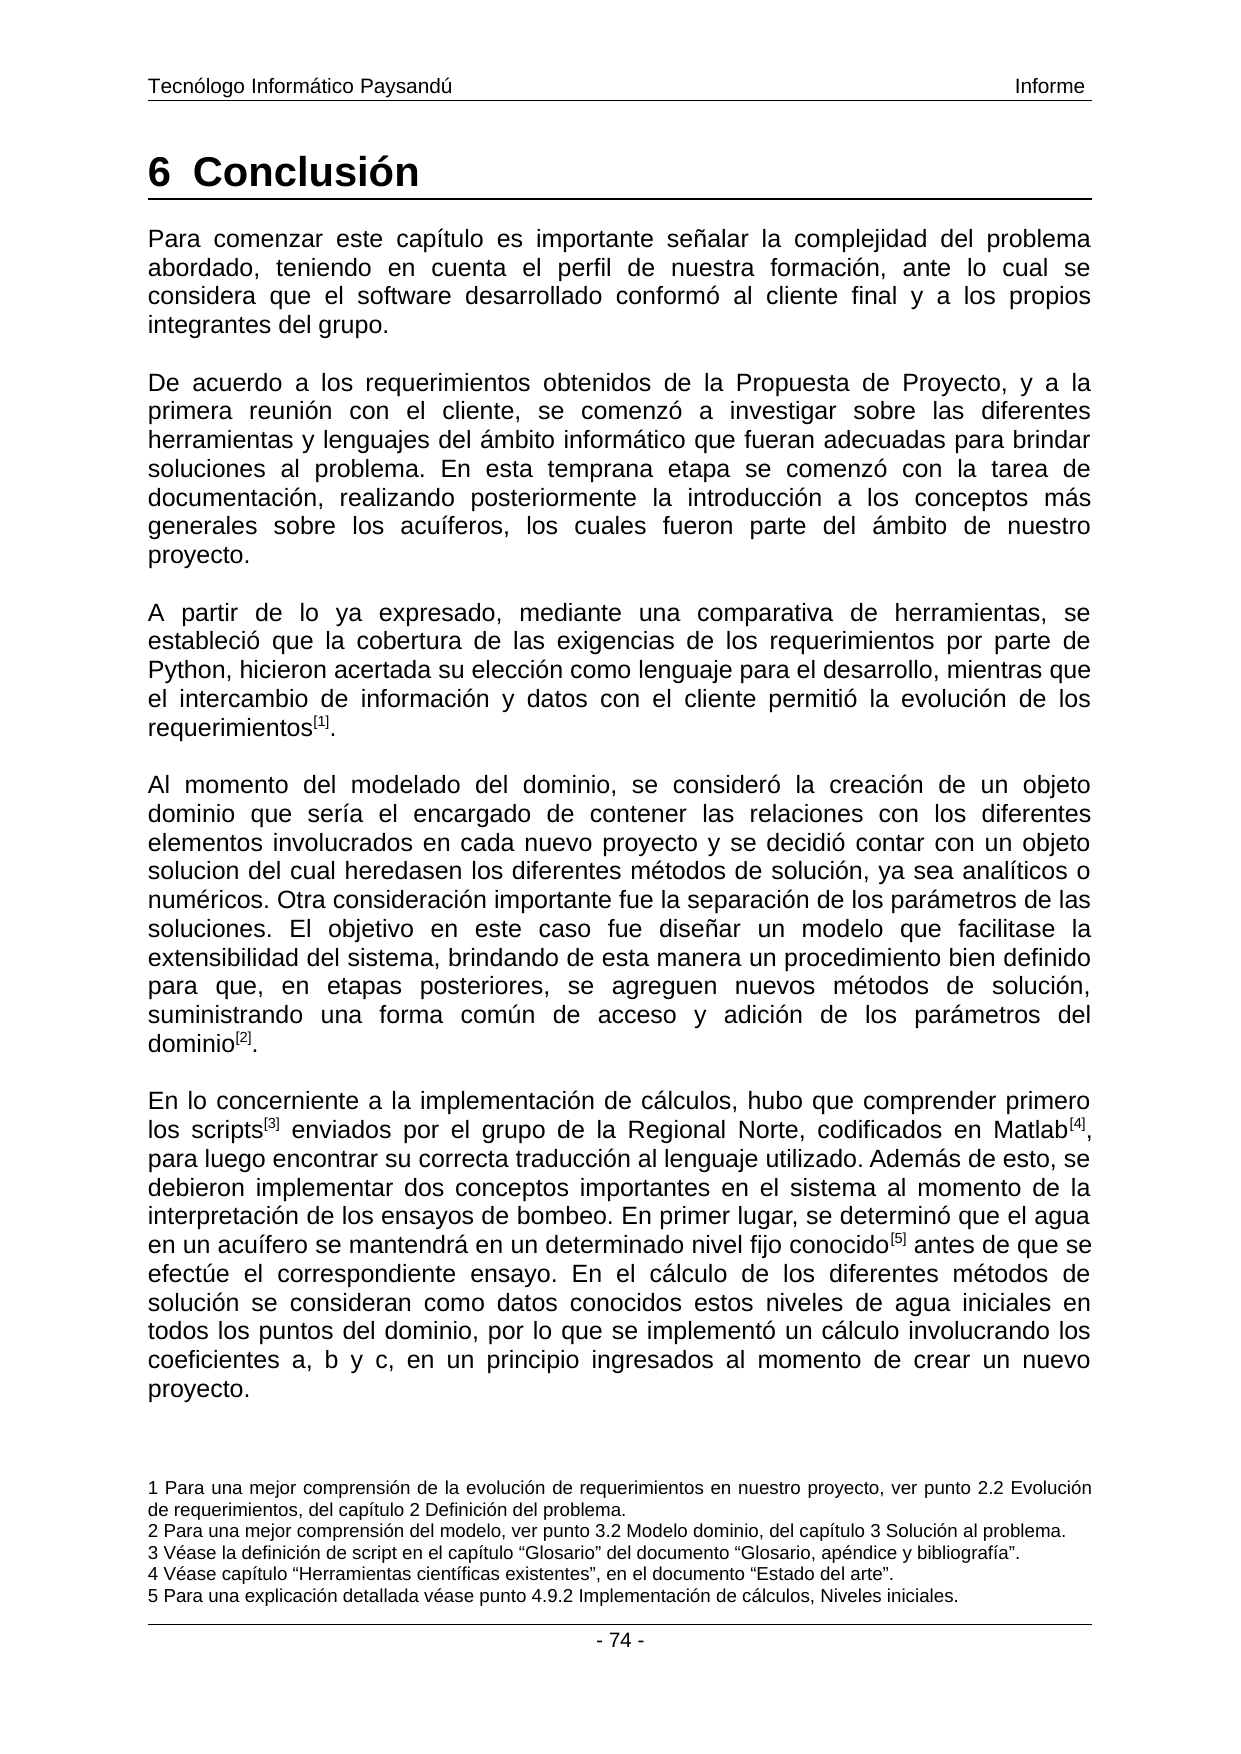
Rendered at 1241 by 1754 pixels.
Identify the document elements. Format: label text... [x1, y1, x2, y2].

text Véase capítulo “Herramientas científicas existentes”, en el documento “Estado del arte”. [148, 1563, 1092, 1585]
text Para una explicación detallada véase punto 4.9.2 Implementación de cálculos, Niveles iniciales. [148, 1585, 1092, 1606]
text En lo concerniente a la implementación de cálculos, hubo que comprender primero los scripts[] enviados por el grupo de la Regional Norte, codificados en Matlab[], para luego encontrar su correcta traducción al lenguaje utilizado. Además de esto, se debieron implementar dos conceptos importantes en el sistema al momento de la interpretación de los ensayos de bombeo. En primer lugar, se determinó que el agua en un acuífero se mantendrá en un determinado nivel fijo conocido[] antes de que se efectúe el correspondiente ensayo. En el cálculo de los diferentes métodos de solución se consideran como datos conocidos estos niveles de agua iniciales en todos los puntos del dominio, por lo que se implementó un cálculo involucrando los coeficientes a, b y c, en un principio ingresados al momento de crear un nuevo proyecto. [148, 1086, 1092, 1403]
text Véase la definición de script en el capítulo “Glosario” del documento “Glosario, apéndice y bibliografía”. [148, 1542, 1092, 1563]
text A partir de lo ya expresado, mediante una comparativa de herramientas, se estableció que la cobertura de las exigencias de los requerimientos por parte de Python, hicieron acertada su elección como lenguaje para el desarrollo, mientras que el intercambio de información y datos con el cliente permitió la evolución de los requerimientos[]. [148, 598, 1092, 741]
text De acuerdo a los requerimientos obtenidos de la Propuesta de Proyecto, y a la primera reunión con el cliente, se comenzó a investigar sobre las diferentes herramientas y lenguajes del ámbito informático que fueran adecuadas para brindar soluciones al problema. En esta temprana etapa se comenzó con la tarea de documentación, realizando posteriormente la introducción a los conceptos más generales sobre los acuíferos, los cuales fueron parte del ámbito de nuestro proyecto. [148, 368, 1092, 569]
text Al momento del modelado del dominio, se consideró la creación de un objeto dominio que sería el encargado de contener las relaciones con los diferentes elementos involucrados en cada nuevo proyecto y se decidió contar con un objeto solucion del cual heredasen los diferentes métodos de solución, ya sea analíticos o numéricos. Otra consideración importante fue la separación de los parámetros de las soluciones. El objetivo en este caso fue diseñar un modelo que facilitase la extensibilidad del sistema, brindando de esta manera un procedimiento bien definido para que, en etapas posteriores, se agreguen nuevos métodos de solución, suministrando una forma común de acceso y adición de los parámetros del dominio[]. [148, 770, 1092, 1058]
text Para una mejor comprensión de la evolución de requerimientos en nuestro proyecto, ver punto 2.2 Evolución de requerimientos, del capítulo 2 Definición del problema. [148, 1477, 1092, 1520]
subtitle Conclusión [148, 148, 1092, 198]
text Para comenzar este capítulo es importante señalar la complejidad del problema abordado, teniendo en cuenta el perfil de nuestra formación, ante lo cual se considera que el software desarrollado conformó al cliente final y a los propios integrantes del grupo. [148, 224, 1092, 339]
text Para una mejor comprensión del modelo, ver punto 3.2 Modelo dominio, del capítulo 3 Solución al problema. [148, 1520, 1092, 1542]
